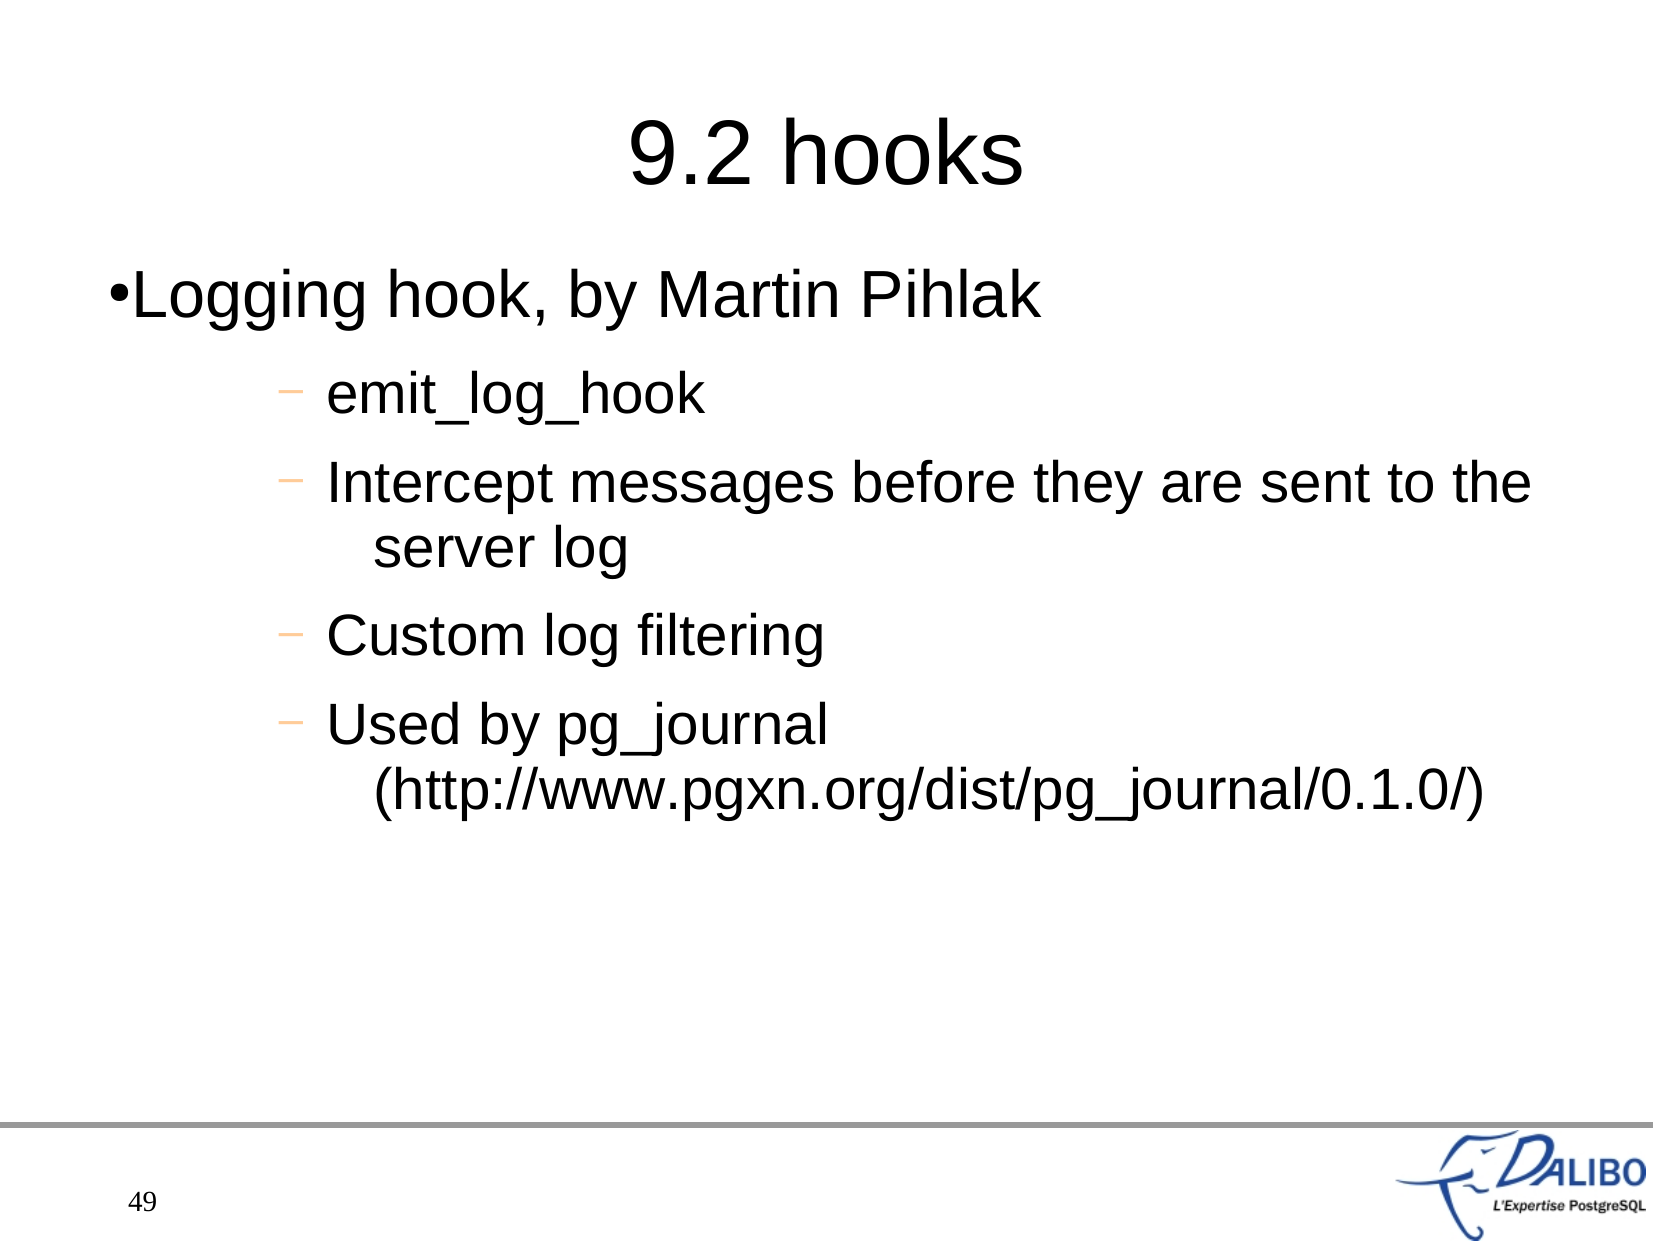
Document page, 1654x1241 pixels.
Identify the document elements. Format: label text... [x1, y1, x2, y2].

title 9.2 hooks [82, 49, 1571, 257]
list Logging hook, by Martin Pihlak emit_log_hook Intercept messages before they are sent to the server log Custom log filtering Used by pg_journal (http://www.pgxn.org/dist/pg_journal/0.1.0/) [90, 256, 1578, 1076]
picture [1395, 1130, 1646, 1241]
